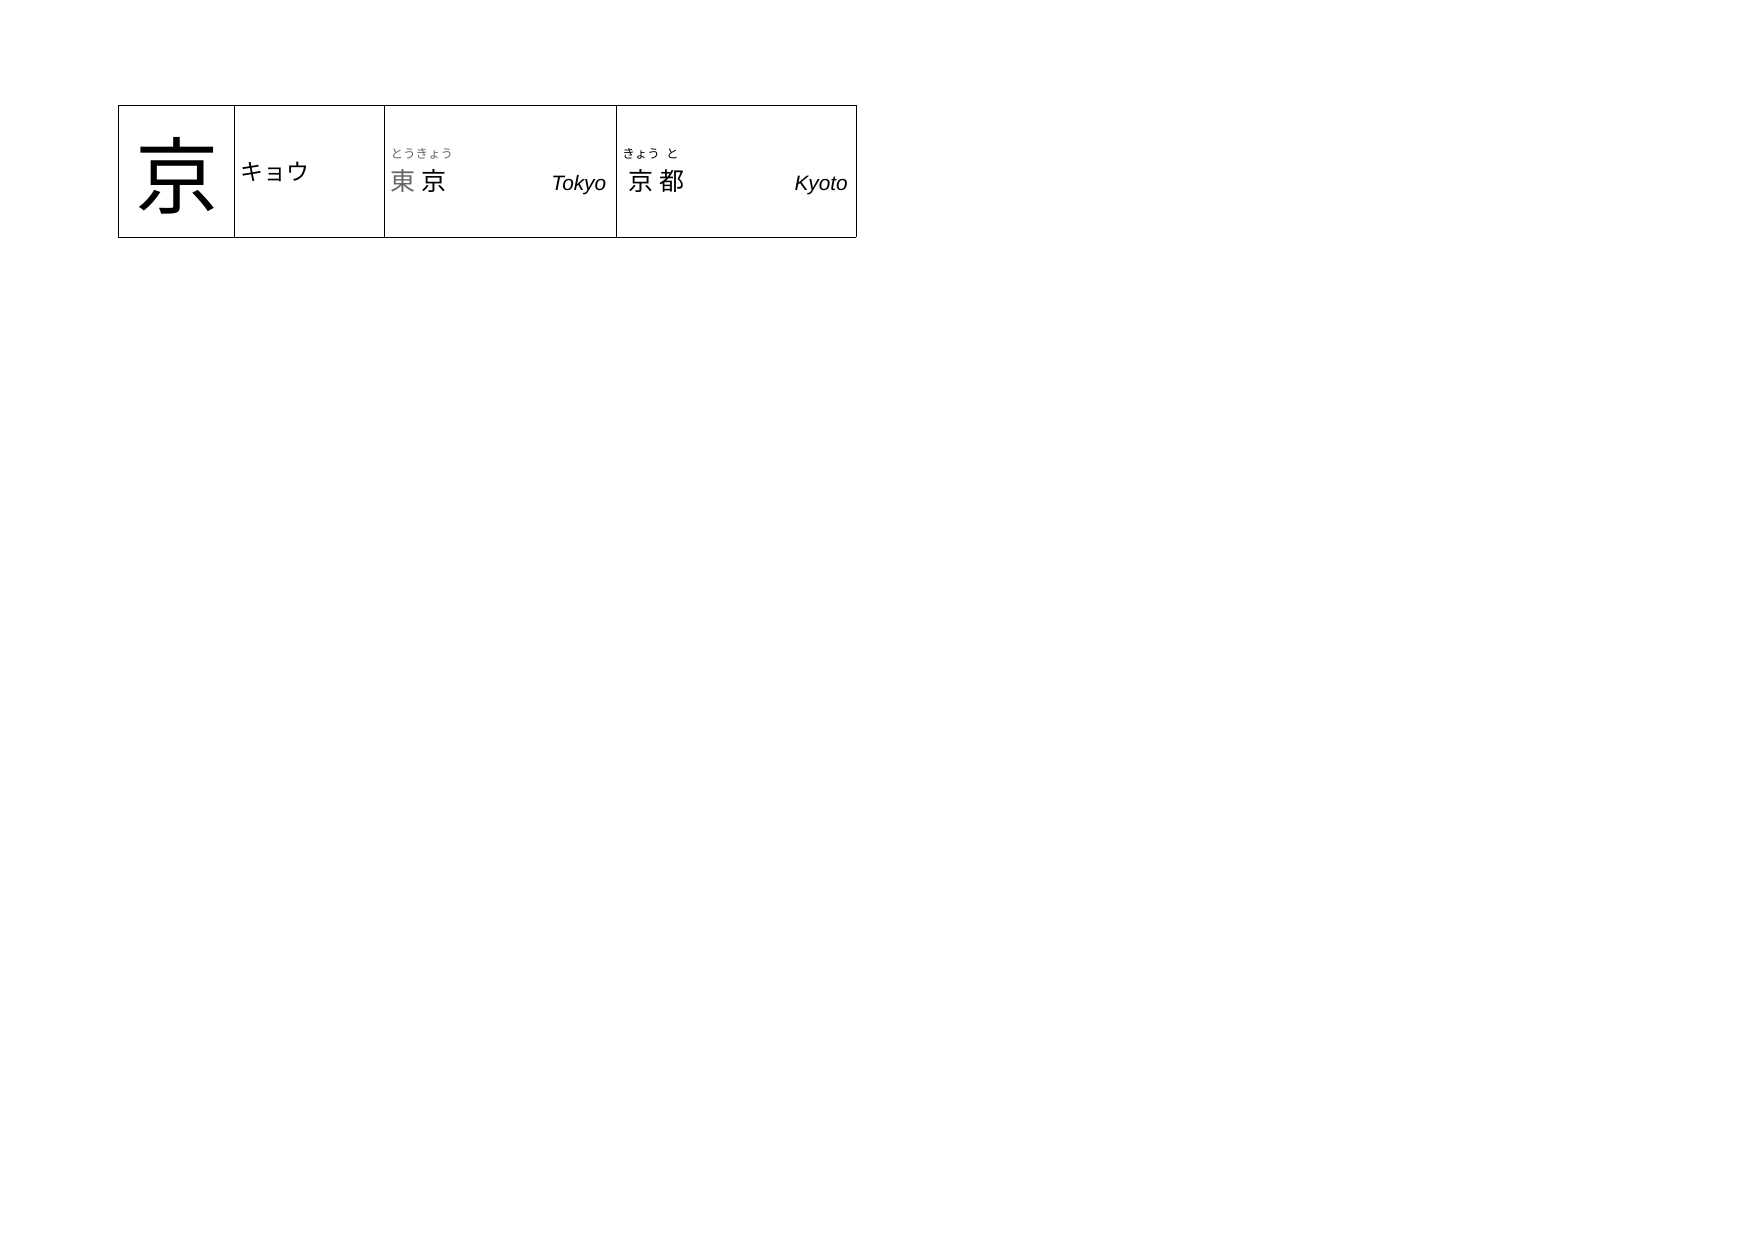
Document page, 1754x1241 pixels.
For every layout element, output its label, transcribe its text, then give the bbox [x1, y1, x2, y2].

table_header 東とう京きょう Tokyo [385, 106, 616, 237]
table_header キョウ [235, 106, 384, 237]
table_header 京きょう都と Kyoto [617, 106, 856, 237]
table_header 京 [119, 106, 234, 237]
